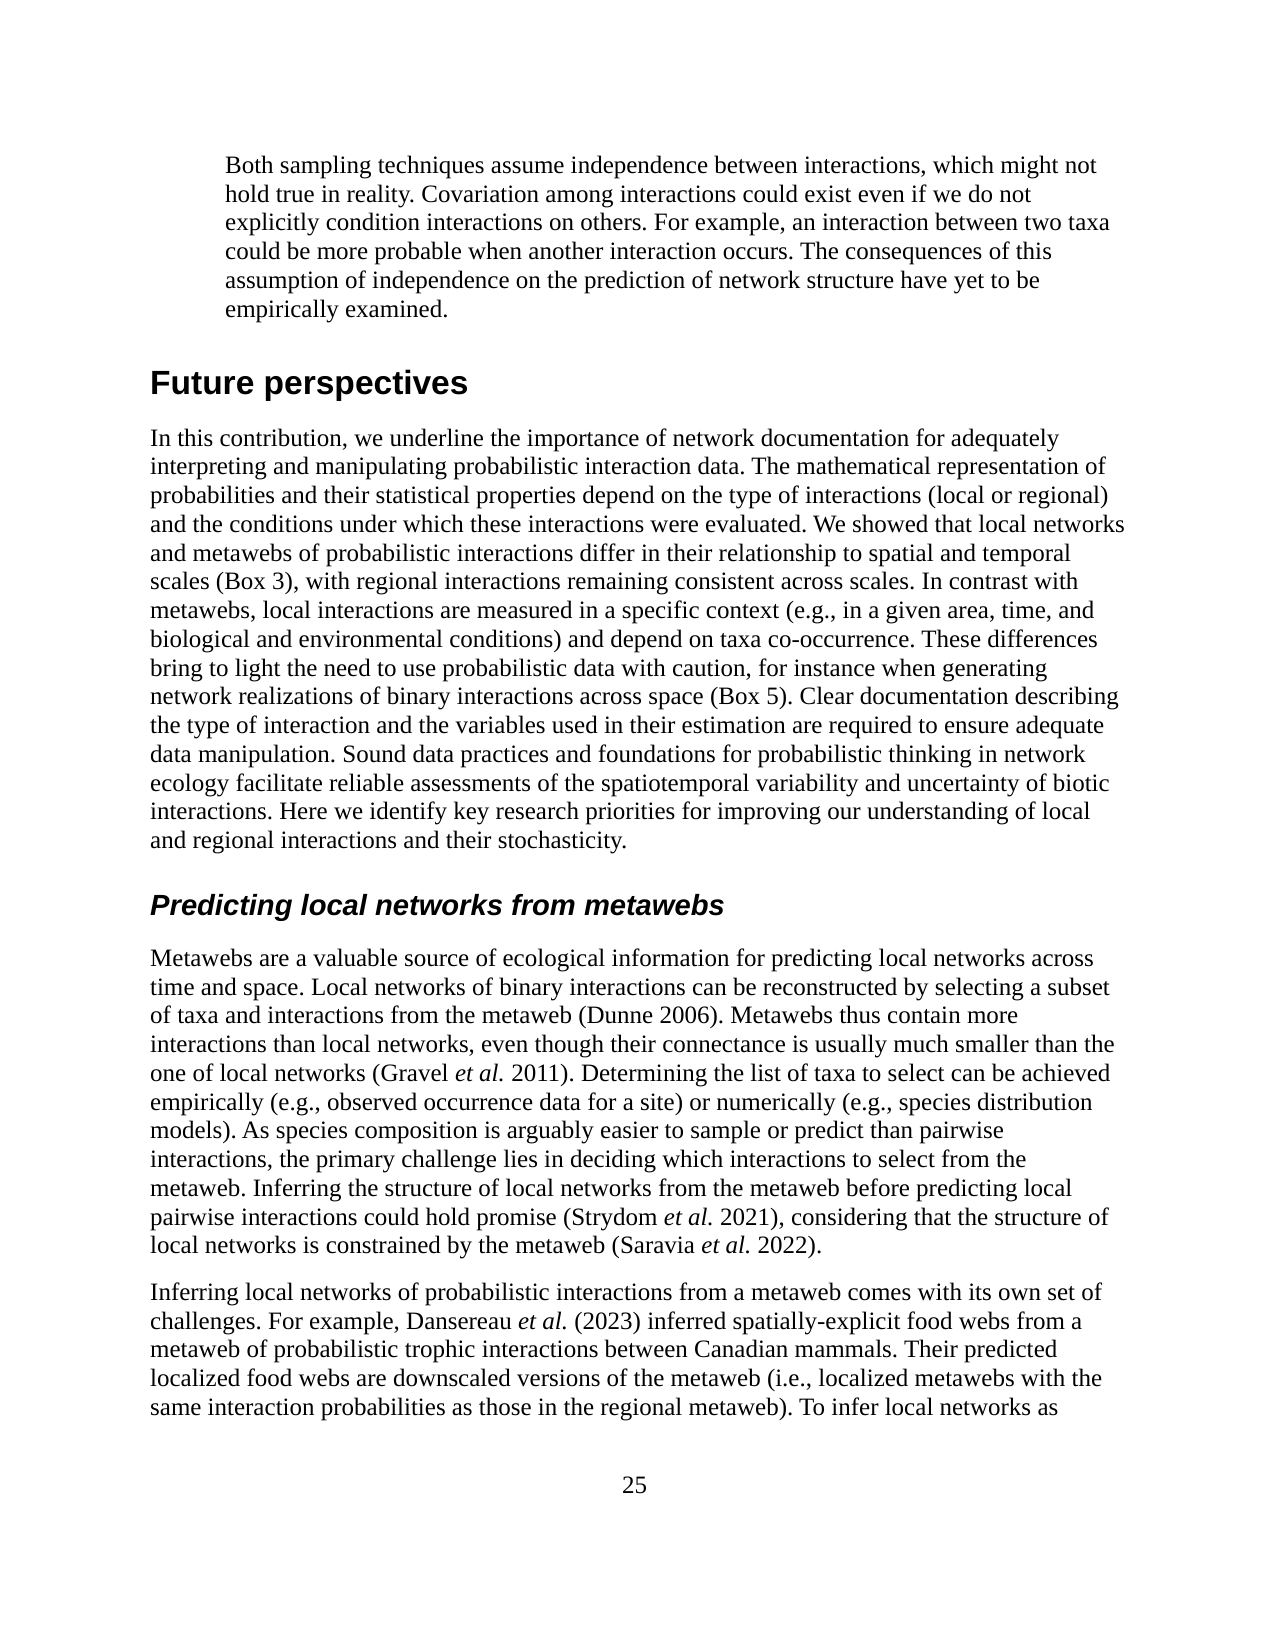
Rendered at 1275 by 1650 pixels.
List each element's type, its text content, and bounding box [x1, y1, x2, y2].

text Both sampling techniques assume independence between interactions, which might not hold true in reality. Covariation among interactions could exist even if we do not explicitly condition interactions on others. For example, an interaction between two taxa could be more probable when another interaction occurs. The consequences of this assumption of independence on the prediction of network structure have yet to be empirically examined. [225, 150, 1125, 322]
subtitle Future perspectives [150, 362, 1125, 401]
text Inferring local networks of probabilistic interactions from a metaweb comes with its own set of challenges. For example, Dansereau et al. (2023) inferred spatially-explicit food webs from a metaweb of probabilistic trophic interactions between Canadian mammals. Their predicted localized food webs are downscaled versions of the metaweb (i.e., localized metawebs with the same interaction probabilities as those in the regional metaweb). To infer local networks as [150, 1277, 1125, 1421]
subtitle Predicting local networks from metawebs [150, 888, 1125, 921]
text In this contribution, we underline the importance of network documentation for adequately interpreting and manipulating probabilistic interaction data. The mathematical representation of probabilities and their statistical properties depend on the type of interactions (local or regional) and the conditions under which these interactions were evaluated. We showed that local networks and metawebs of probabilistic interactions differ in their relationship to spatial and temporal scales (Box 3), with regional interactions remaining consistent across scales. In contrast with metawebs, local interactions are measured in a specific context (e.g., in a given area, time, and biological and environmental conditions) and depend on taxa co-occurrence. These differences bring to light the need to use probabilistic data with caution, for instance when generating network realizations of binary interactions across space (Box 5). Clear documentation describing the type of interaction and the variables used in their estimation are required to ensure adequate data manipulation. Sound data practices and foundations for probabilistic thinking in network ecology facilitate reliable assessments of the spatiotemporal variability and uncertainty of biotic interactions. Here we identify key research priorities for improving our understanding of local and regional interactions and their stochasticity. [150, 423, 1125, 854]
text Metawebs are a valuable source of ecological information for predicting local networks across time and space. Local networks of binary interactions can be reconstructed by selecting a subset of taxa and interactions from the metaweb (Dunne 2006). Metawebs thus contain more interactions than local networks, even though their connectance is usually much smaller than the one of local networks (Gravel et al. 2011). Determining the list of taxa to select can be achieved empirically (e.g., observed occurrence data for a site) or numerically (e.g., species distribution models). As species composition is arguably easier to sample or predict than pairwise interactions, the primary challenge lies in deciding which interactions to select from the metaweb. Inferring the structure of local networks from the metaweb before predicting local pairwise interactions could hold promise (Strydom et al. 2021), considering that the structure of local networks is constrained by the metaweb (Saravia et al. 2022). [150, 943, 1125, 1259]
